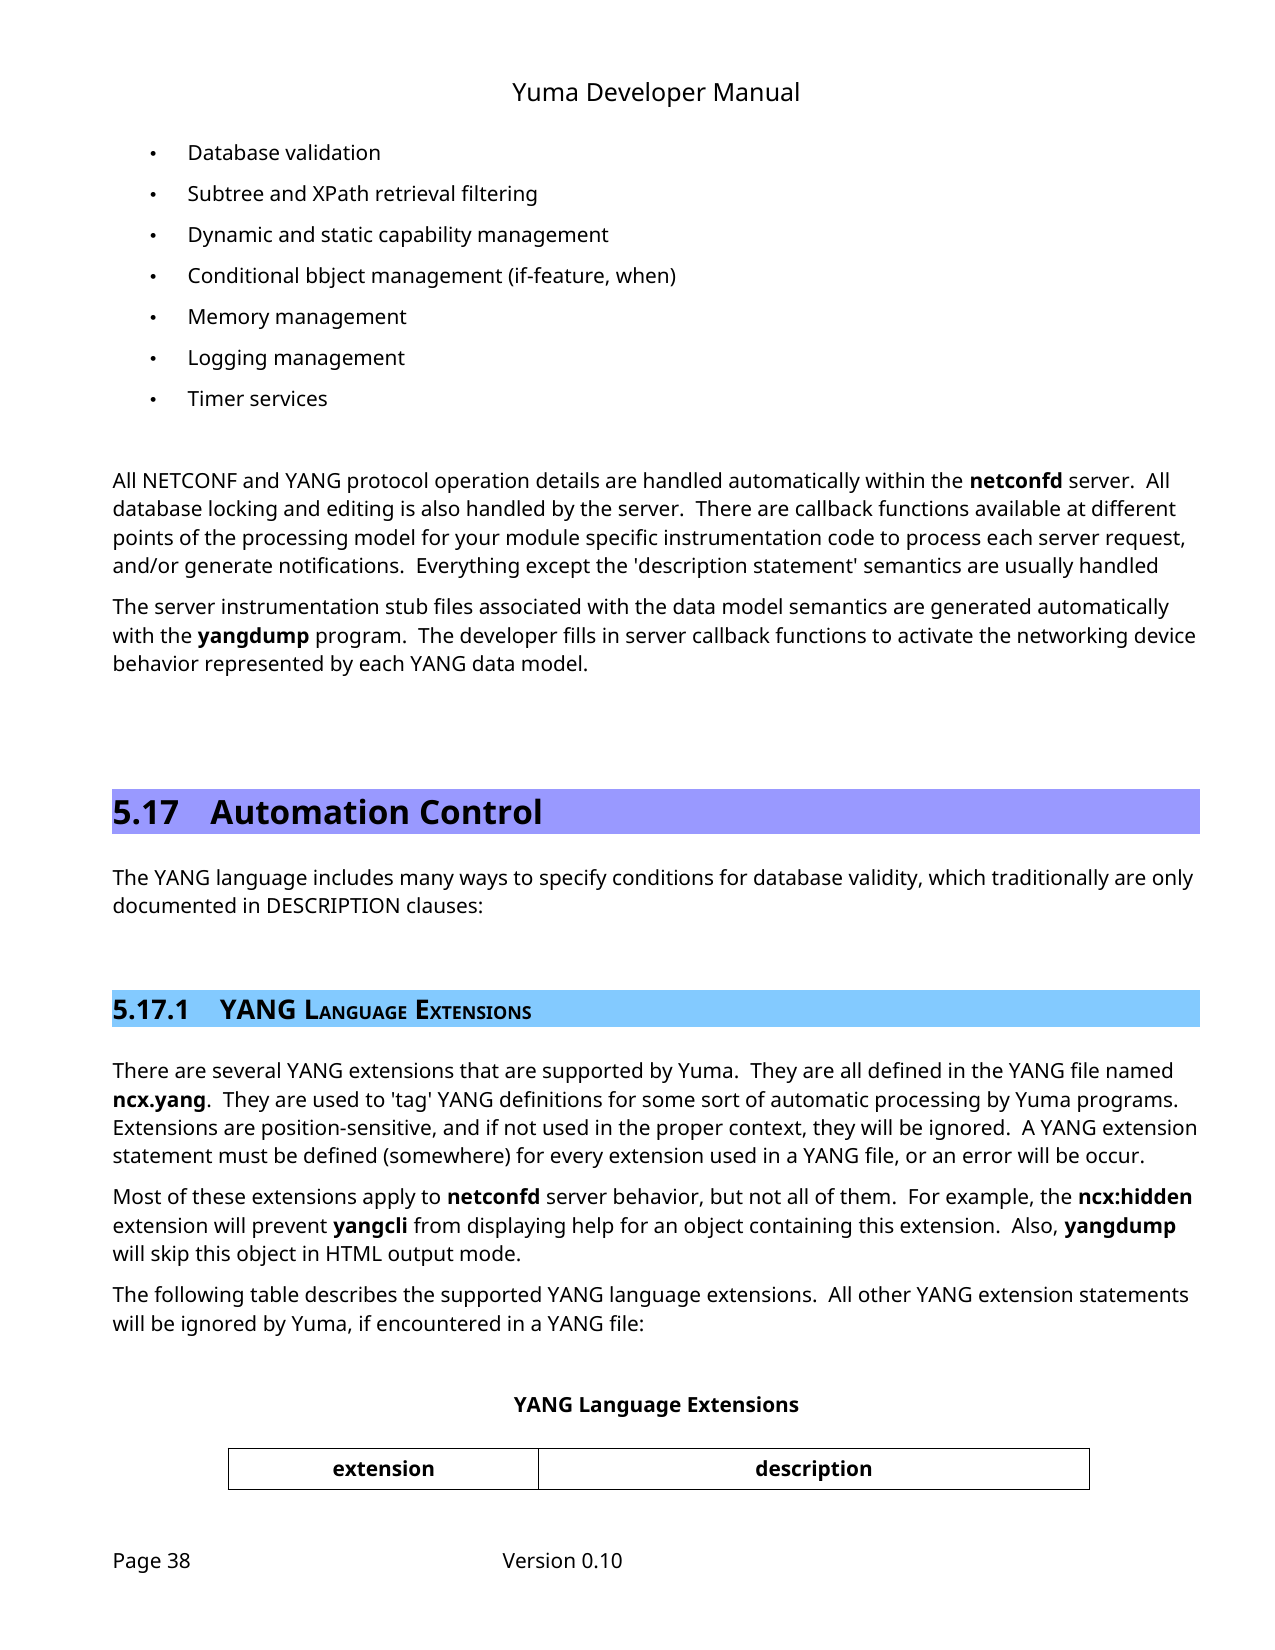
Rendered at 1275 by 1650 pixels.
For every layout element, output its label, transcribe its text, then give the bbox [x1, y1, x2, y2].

table_header description [539, 1449, 1089, 1488]
list Database validation [150, 138, 1200, 167]
list Conditional bbject management (if-feature, when) [150, 261, 1200, 290]
list Dynamic and static capability management [150, 220, 1200, 249]
subtitle YANG Language Extensions [112, 990, 1200, 1027]
list Memory management [150, 302, 1200, 331]
list Subtree and XPath retrieval filtering [150, 179, 1200, 208]
text The following table describes the supported YANG language extensions. All other YANG extension statements will be ignored by Yuma, if encountered in a YANG file: [112, 1280, 1200, 1337]
table_header extension [229, 1449, 538, 1488]
subtitle YANG Language Extensions [127, 1391, 1185, 1419]
text There are several YANG extensions that are supported by Yuma. They are all defined in the YANG file named ncx.yang. They are used to 'tag' YANG definitions for some sort of automatic processing by Yuma programs. Extensions are position-sensitive, and if not used in the proper context, they will be ignored. A YANG extension statement must be defined (somewhere) for every extension used in a YANG file, or an error will be occur. [112, 1056, 1200, 1170]
list Timer services [150, 384, 1200, 413]
text The server instrumentation stub files associated with the data model semantics are generated automatically with the yangdump program. The developer fills in server callback functions to activate the networking device behavior represented by each YANG data model. [112, 592, 1200, 678]
list Logging management [150, 343, 1200, 372]
subtitle Automation Control [112, 789, 1200, 834]
text The YANG language includes many ways to specify conditions for database validity, which traditionally are only documented in DESCRIPTION clauses: [112, 863, 1200, 920]
text All NETCONF and YANG protocol operation details are handled automatically within the netconfd server. All database locking and editing is also handled by the server. There are callback functions available at different points of the processing model for your module specific instrumentation code to process each server request, and/or generate notifications. Everything except the 'description statement' semantics are usually handled [112, 466, 1200, 580]
text Most of these extensions apply to netconfd server behavior, but not all of them. For example, the ncx:hidden extension will prevent yangcli from displaying help for an object containing this extension. Also, yangdump will skip this object in HTML output mode. [112, 1182, 1200, 1268]
